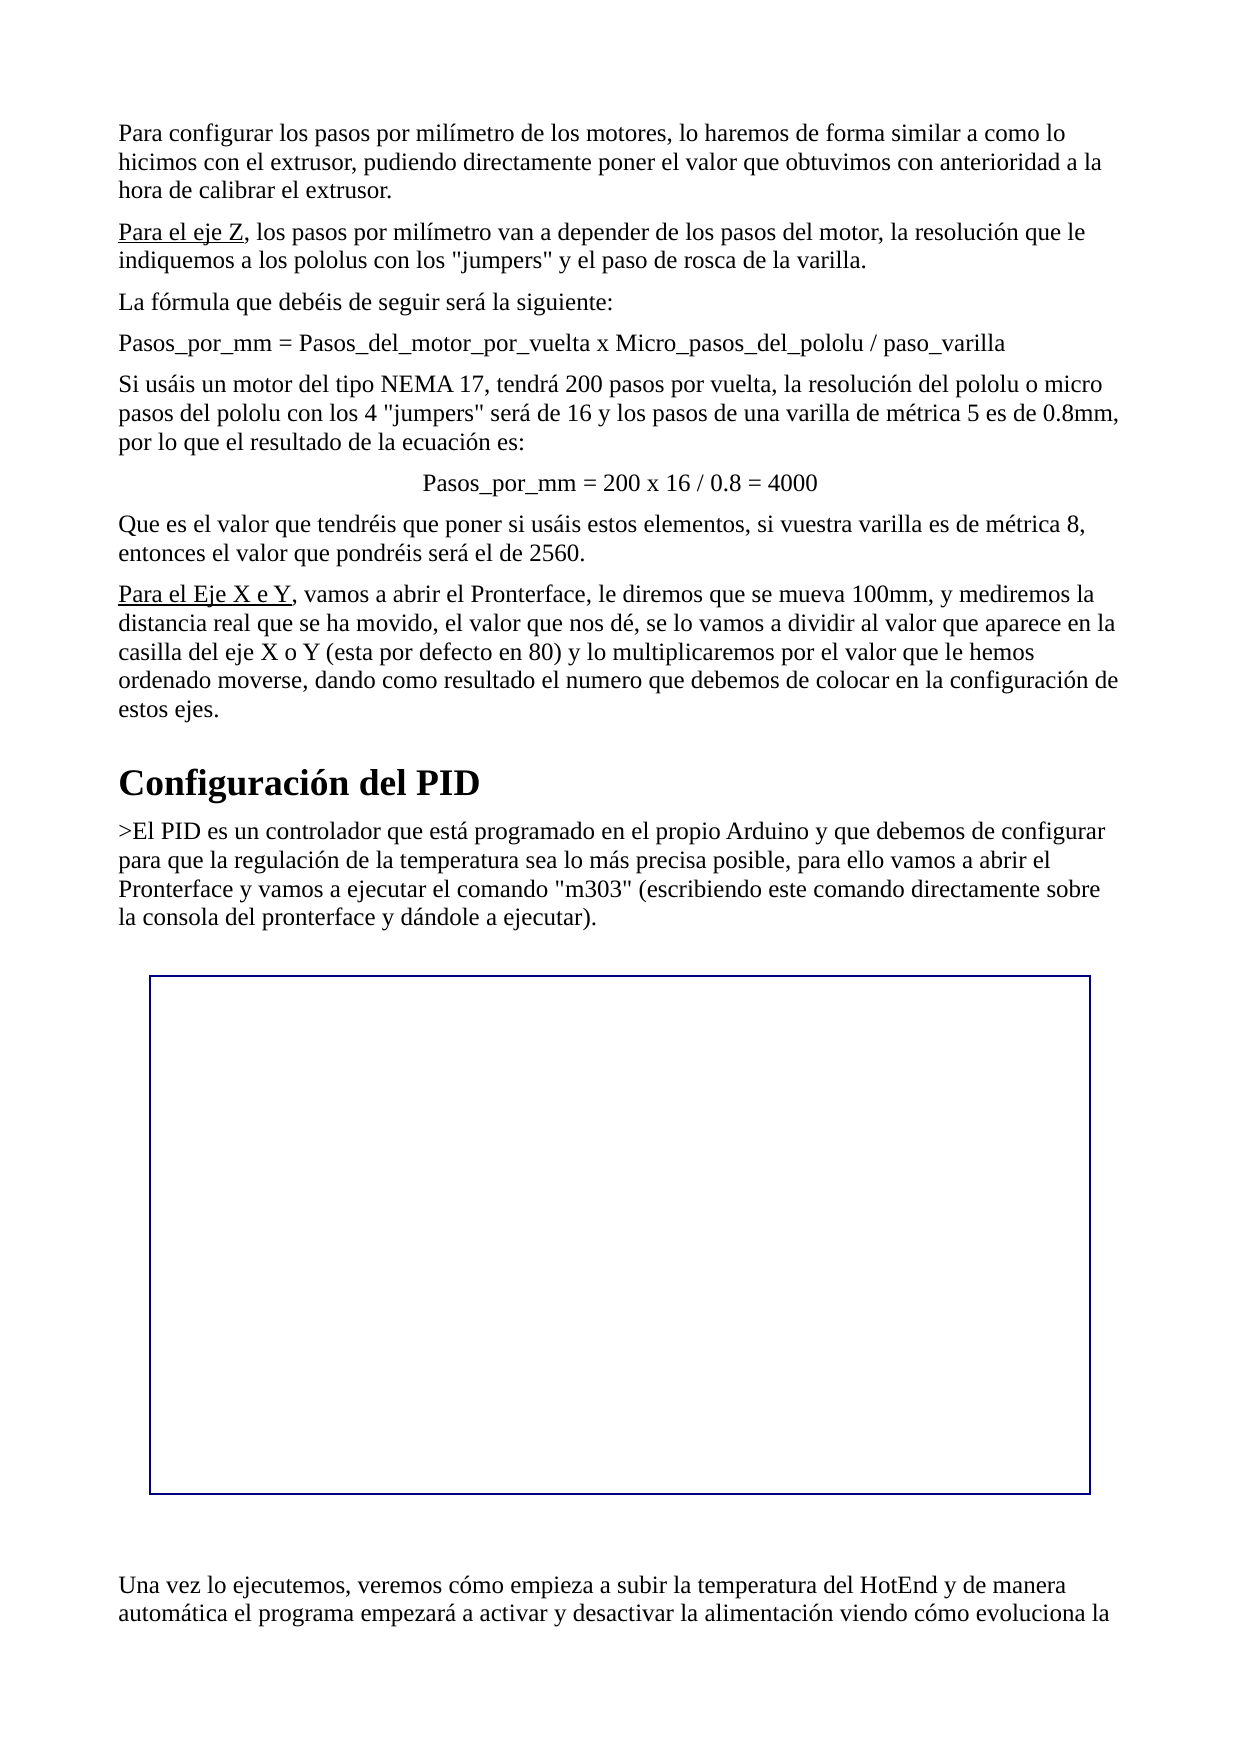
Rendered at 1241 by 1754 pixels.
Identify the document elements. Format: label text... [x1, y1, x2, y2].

text Que es el valor que tendréis que poner si usáis estos elementos, si vuestra varilla es de métrica 8, entonces el valor que pondréis será el de 2560. [118, 509, 1122, 567]
text Pasos_por_mm = Pasos_del_motor_por_vuelta x Micro_pasos_del_pololu / paso_varilla [118, 328, 1122, 357]
text Pasos_por_mm = 200 x 16 / 0.8 = 4000 [118, 468, 1122, 497]
text Si usáis un motor del tipo NEMA 17, tendrá 200 pasos por vuelta, la resolución del pololu o micro pasos del pololu con los 4 "jumpers" será de 16 y los pasos de una varilla de métrica 5 es de 0.8mm, por lo que el resultado de la ecuación es: [118, 369, 1122, 456]
text >El PID es un controlador que está programado en el propio Arduino y que debemos de configurar para que la regulación de la temperatura sea lo más precisa posible, para ello vamos a abrir el Pronterface y vamos a ejecutar el comando "m303" (escribiendo este comando directamente sobre la consola del pronterface y dándole a ejecutar). [118, 816, 1122, 931]
subtitle Configuración del PID [118, 761, 1122, 804]
text Para configurar los pasos por milímetro de los motores, lo haremos de forma similar a como lo hicimos con el extrusor, pudiendo directamente poner el valor que obtuvimos con anterioridad a la hora de calibrar el extrusor. [118, 118, 1122, 204]
text Para el Eje X e Y, vamos a abrir el Pronterface, le diremos que se mueva 100mm, y mediremos la distancia real que se ha movido, el valor que nos dé, se lo vamos a dividir al valor que aparece en la casilla del eje X o Y (esta por defecto en 80) y lo multiplicaremos por el valor que le hemos ordenado moverse, dando como resultado el numero que debemos de colocar en la configuración de estos ejes. [118, 579, 1122, 723]
text Una vez lo ejecutemos, veremos cómo empieza a subir la temperatura del HotEnd y de manera automática el programa empezará a activar y desactivar la alimentación viendo cómo evoluciona la [118, 1570, 1122, 1627]
text La fórmula que debéis de seguir será la siguiente: [118, 287, 1122, 316]
text Para el eje Z, los pasos por milímetro van a depender de los pasos del motor, la resolución que le indiquemos a los pololus con los "jumpers" y el paso de rosca de la varilla. [118, 217, 1122, 274]
